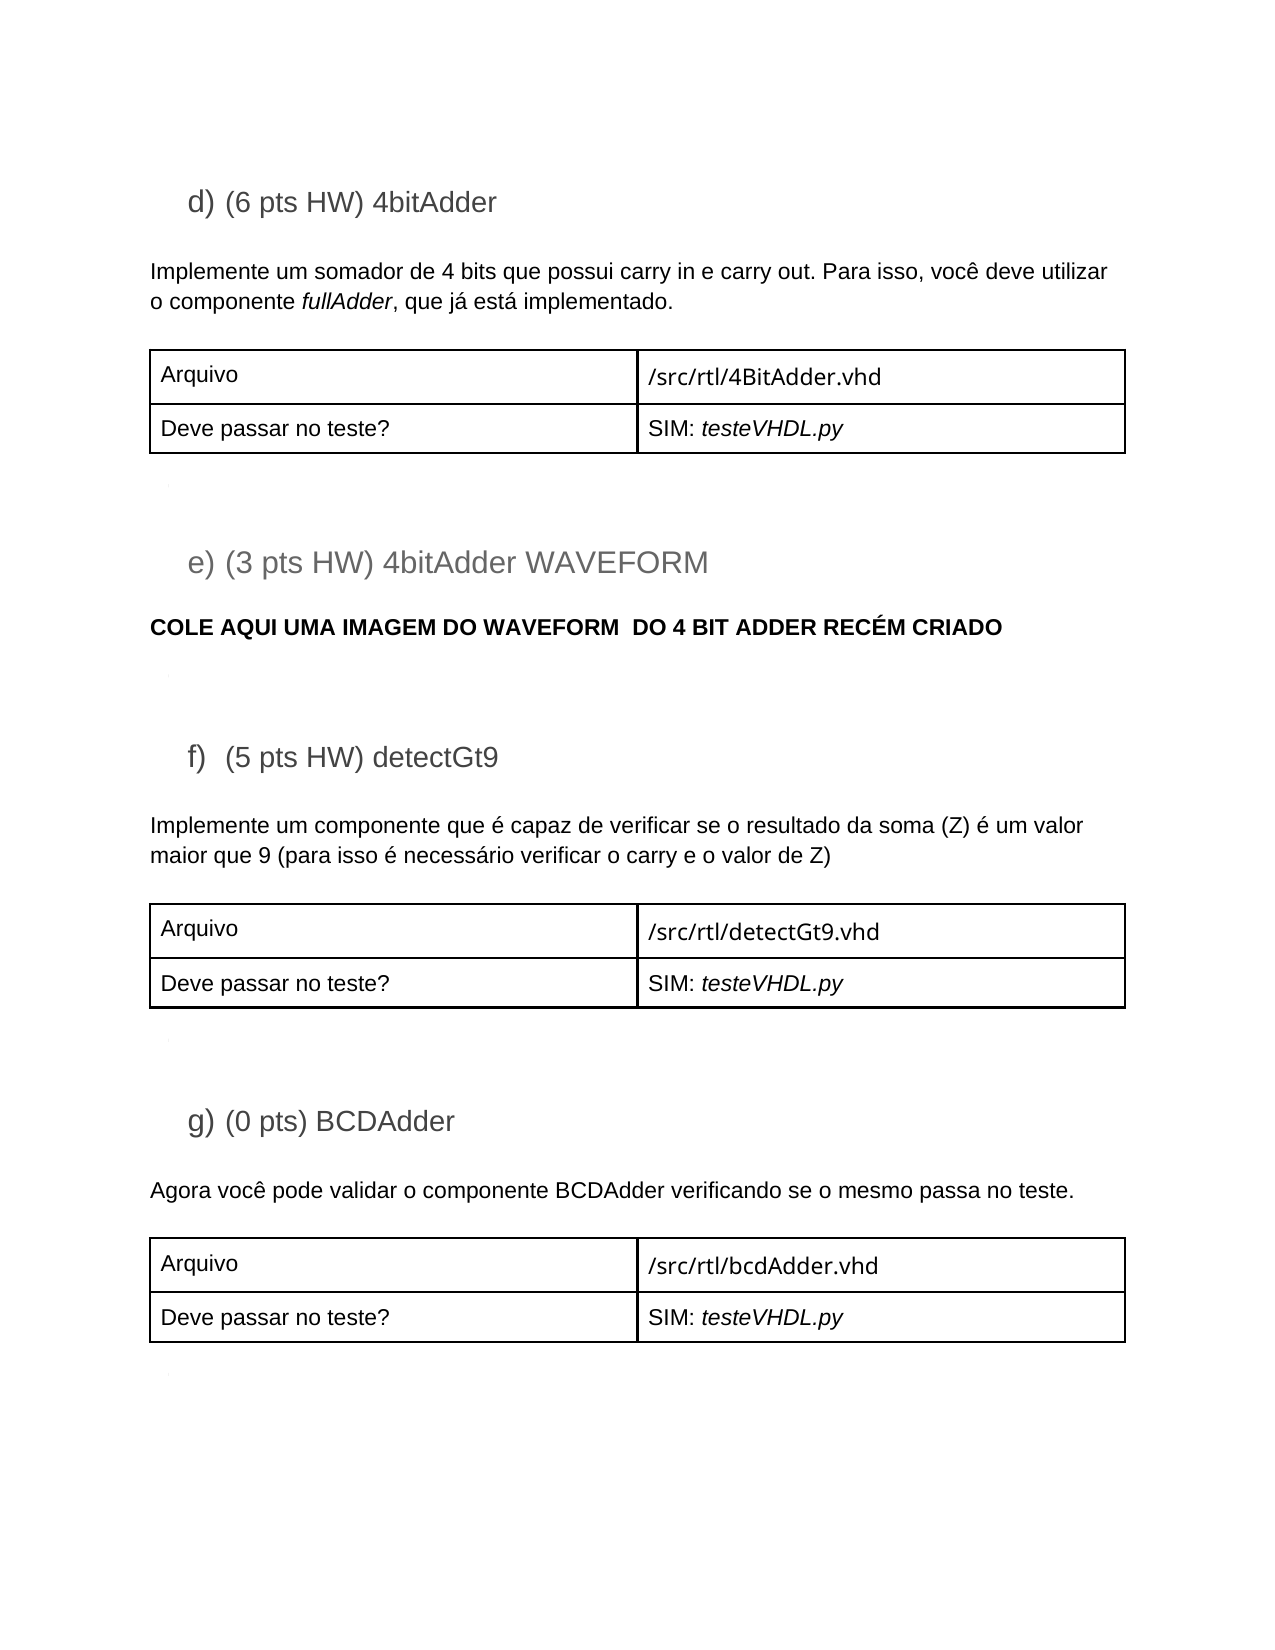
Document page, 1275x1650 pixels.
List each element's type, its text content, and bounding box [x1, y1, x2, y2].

table_cell Deve passar no teste? [151, 405, 636, 452]
table_header /src/rtl/bcdAdder.vhd [639, 1239, 1124, 1291]
table_cell Deve passar no teste? [151, 959, 636, 1006]
text Agora você pode validar o componente BCDAdder verificando se o mesmo passa no teste. [150, 1177, 1125, 1203]
table_header /src/rtl/detectGt9.vhd [639, 905, 1124, 957]
table_header Arquivo [151, 905, 636, 957]
text Implemente um componente que é capaz de verificar se o resultado da soma (Z) é um valor maior que 9 (para isso é necessário verificar o carry e o valor de Z) [150, 812, 1125, 869]
text Implemente um somador de 4 bits que possui carry in e carry out. Para isso, você deve utilizar o componente fullAdder, que já está implementado. [150, 258, 1125, 314]
subtitle (0 pts) BCDAdder [187, 1102, 1125, 1138]
subtitle (5 pts HW) detectGt9 [187, 738, 1125, 774]
table_header /src/rtl/4BitAdder.vhd [639, 351, 1124, 403]
table_cell Deve passar no teste? [151, 1293, 636, 1341]
table_cell SIM: testeVHDL.py [639, 959, 1124, 1006]
table_header Arquivo [151, 351, 636, 403]
subtitle (3 pts HW) 4bitAdder WAVEFORM [187, 544, 1125, 581]
table_header Arquivo [151, 1239, 636, 1291]
text COLE AQUI UMA IMAGEM DO WAVEFORM DO 4 BIT ADDER RECÉM CRIADO [150, 614, 1125, 640]
table_cell SIM: testeVHDL.py [639, 1293, 1124, 1341]
table_cell SIM: testeVHDL.py [639, 405, 1124, 452]
subtitle (6 pts HW) 4bitAdder [187, 183, 1125, 219]
